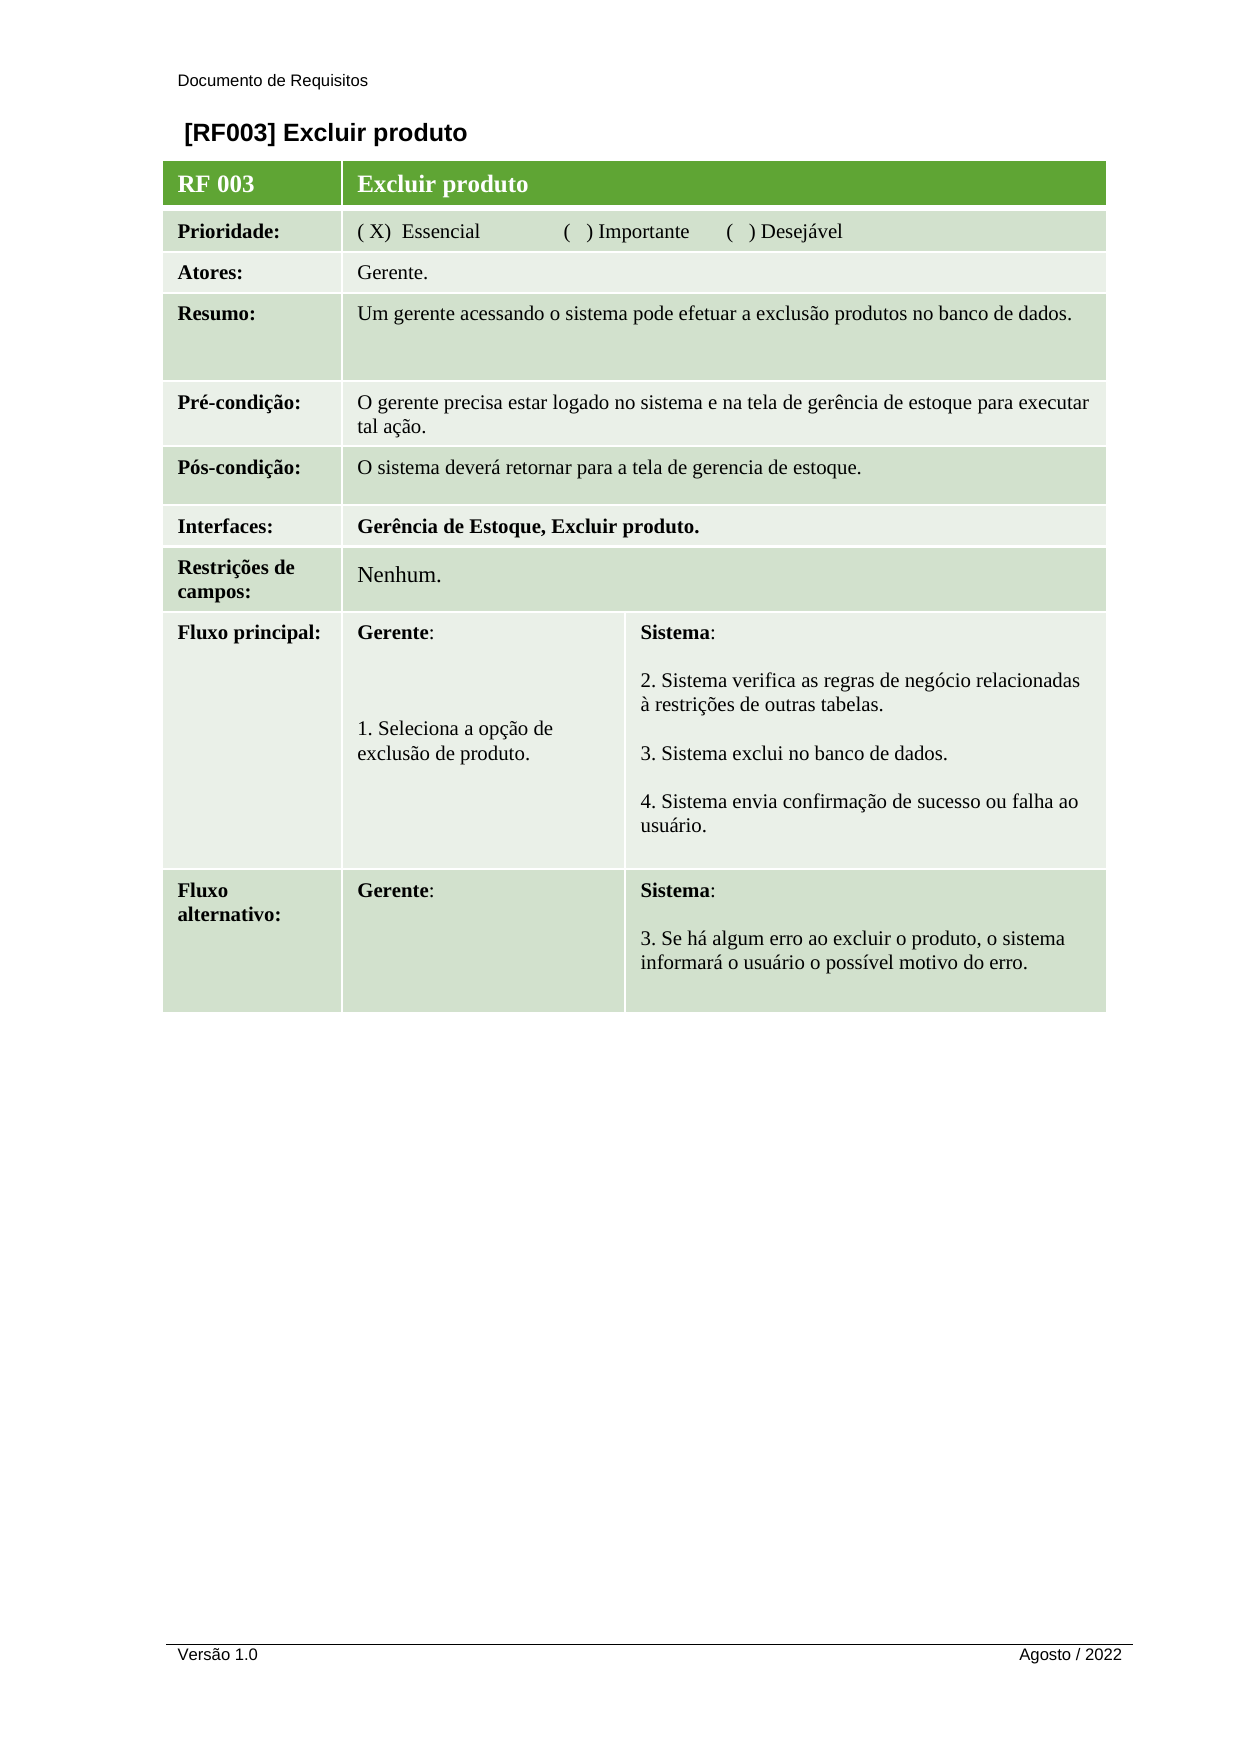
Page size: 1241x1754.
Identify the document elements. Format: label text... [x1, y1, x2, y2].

table_cell Gerência de Estoque, Excluir produto. [343, 506, 1106, 545]
table_cell Interfaces: [163, 506, 341, 545]
table_header RF 003 [163, 161, 341, 205]
table_cell Gerente: 1. Seleciona a opção de exclusão de produto. [343, 613, 624, 868]
table_cell Fluxo alternativo: [163, 870, 341, 1012]
table_cell Gerente: [343, 870, 624, 1012]
table_cell Resumo: [163, 294, 341, 380]
table_cell Gerente. [343, 253, 1106, 292]
table_cell O gerente precisa estar logado no sistema e na tela de gerência de estoque para executar tal ação. [343, 382, 1106, 445]
table_cell Prioridade: [163, 211, 341, 251]
table_cell O sistema deverá retornar para a tela de gerencia de estoque. [343, 447, 1106, 504]
text [RF003] Excluir produto [177, 118, 1063, 147]
table_cell Atores: [163, 253, 341, 292]
table_cell Pós-condição: [163, 447, 341, 504]
table_cell Fluxo principal: [163, 613, 341, 868]
table_cell ( X) Essencial ( ) Importante ( ) Desejável [343, 211, 1106, 251]
table_cell Sistema: 2. Sistema verifica as regras de negócio relacionadas à restrições de outras tabelas. 3. Sistema exclui no banco de dados. 4. Sistema envia confirmação de sucesso ou falha ao usuário. [626, 613, 1106, 868]
table_cell Nenhum. [343, 548, 1106, 611]
table_cell Restrições de campos: [163, 548, 341, 611]
table_cell Um gerente acessando o sistema pode efetuar a exclusão produtos no banco de dados. [343, 294, 1106, 380]
table_cell Pré-condição: [163, 382, 341, 445]
table_cell Sistema: 3. Se há algum erro ao excluir o produto, o sistema informará o usuário o possível motivo do erro. [626, 870, 1106, 1012]
table_header Excluir produto [343, 161, 1106, 205]
